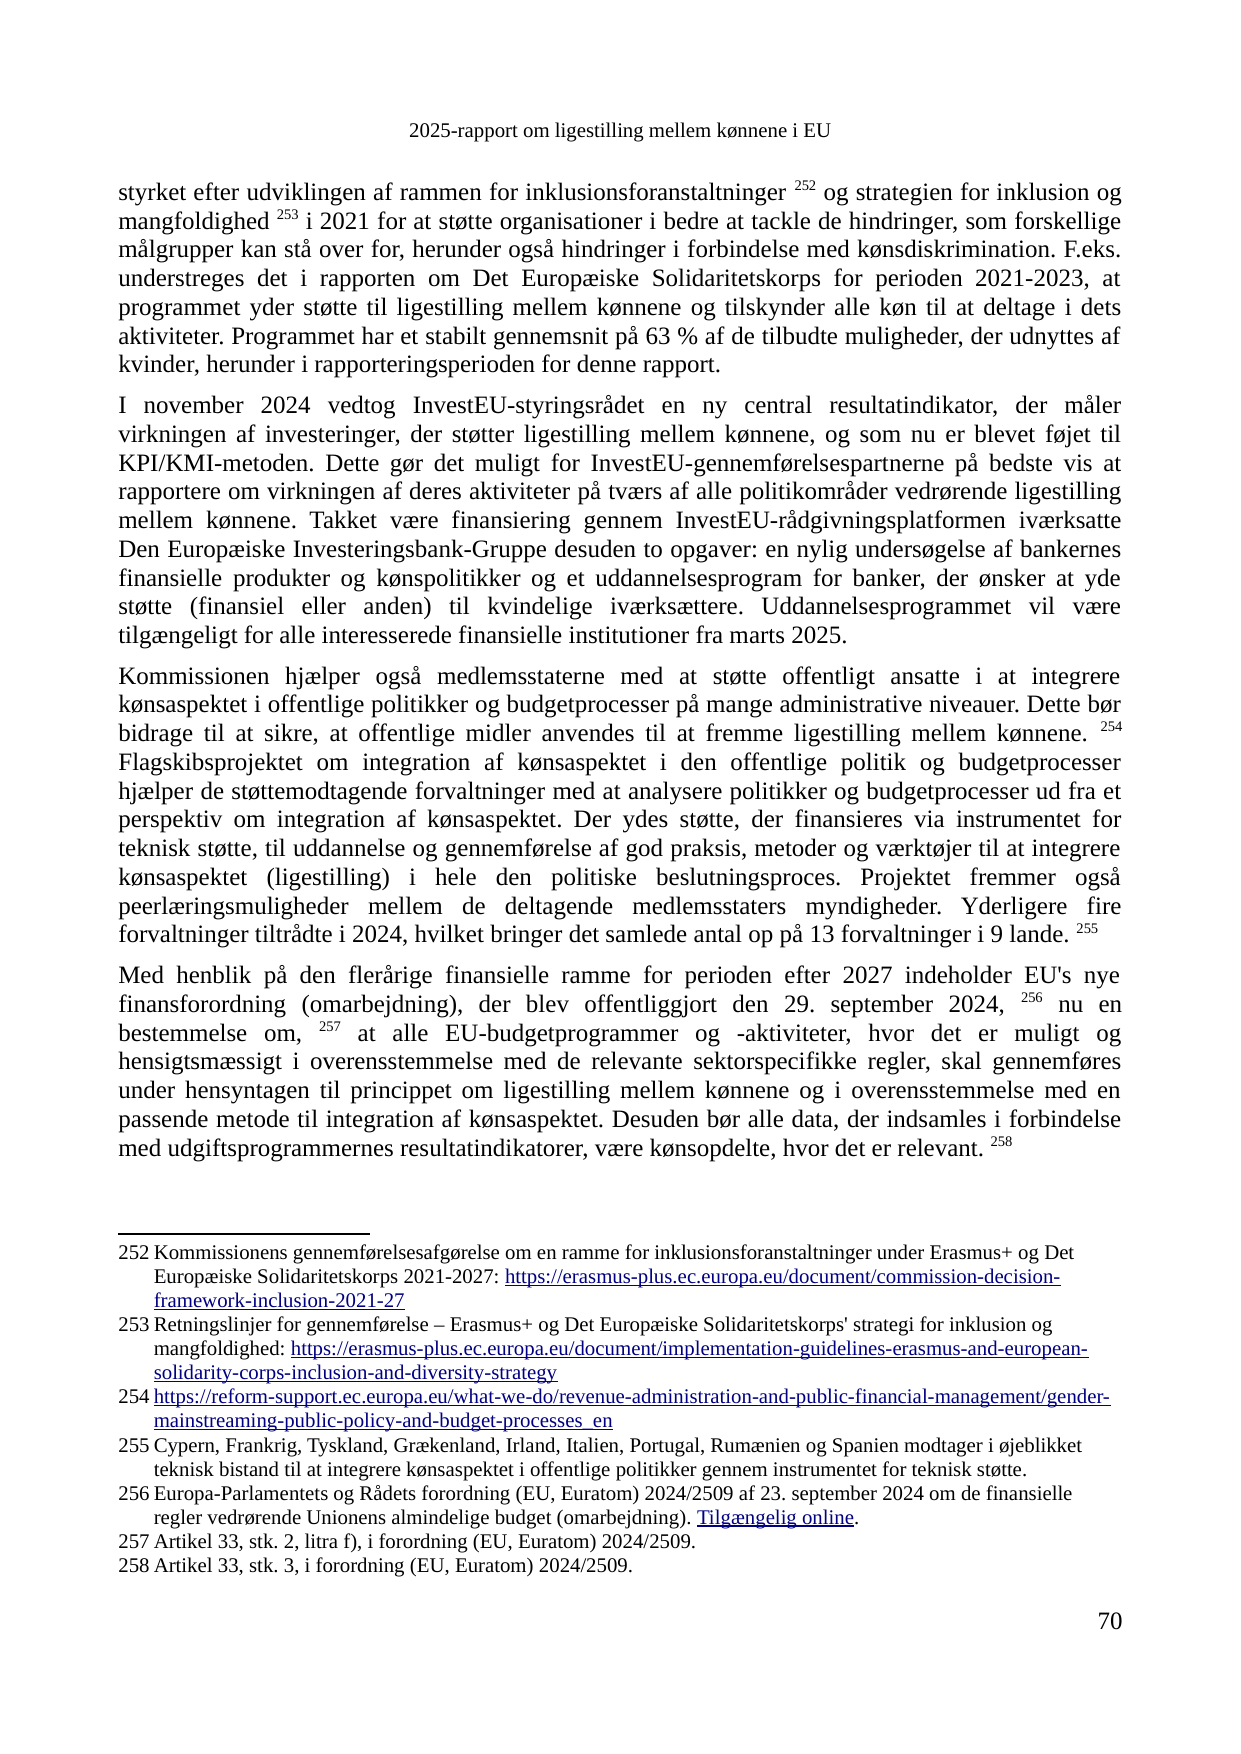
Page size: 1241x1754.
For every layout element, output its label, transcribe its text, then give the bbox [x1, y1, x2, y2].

text I november 2024 vedtog InvestEU-styringsrådet en ny central resultatindikator, der måler virkningen af investeringer, der støtter ligestilling mellem kønnene, og som nu er blevet føjet til KPI/KMI-metoden. Dette gør det muligt for InvestEU-gennemførelsespartnerne på bedste vis at rapportere om virkningen af deres aktiviteter på tværs af alle politikområder vedrørende ligestilling mellem kønnene. Takket være finansiering gennem InvestEU-rådgivningsplatformen iværksatte Den Europæiske Investeringsbank-Gruppe desuden to opgaver: en nylig undersøgelse af bankernes finansielle produkter og kønspolitikker og et uddannelsesprogram for banker, der ønsker at yde støtte (finansiel eller anden) til kvindelige iværksættere. Uddannelsesprogrammet vil være tilgængeligt for alle interesserede finansielle institutioner fra marts 2025. [118, 390, 1122, 649]
text Artikel 33, stk. 2, litra f), i forordning (EU, Euratom) 2024/2509. [118, 1529, 1122, 1553]
text Europa-Parlamentets og Rådets forordning (EU, Euratom) 2024/2509 af 23. september 2024 om de finansielle regler vedrørende Unionens almindelige budget (omarbejdning). Tilgængelig online. [118, 1481, 1122, 1529]
text Kommissionens gennemførelsesafgørelse om en ramme for inklusionsforanstaltninger under Erasmus+ og Det Europæiske Solidaritetskorps 2021-2027: https://erasmus-plus.ec.europa.eu/document/commission-decision-framework-inclusion-2021-27 [118, 1240, 1122, 1312]
text Retningslinjer for gennemførelse – Erasmus+ og Det Europæiske Solidaritetskorps' strategi for inklusion og mangfoldighed: https://erasmus-plus.ec.europa.eu/document/implementation-guidelines-erasmus-and-european-solidarity-corps-inclusion-and-diversity-strategy [118, 1312, 1122, 1384]
text Med henblik på den flerårige finansielle ramme for perioden efter 2027 indeholder EU's nye finansforordning (omarbejdning), der blev offentliggjort den 29. september 2024, nu en bestemmelse om, at alle EU-budgetprogrammer og -aktiviteter, hvor det er muligt og hensigtsmæssigt i overensstemmelse med de relevante sektorspecifikke regler, skal gennemføres under hensyntagen til princippet om ligestilling mellem kønnene og i overensstemmelse med en passende metode til integration af kønsaspektet. Desuden bør alle data, der indsamles i forbindelse med udgiftsprogrammernes resultatindikatorer, være kønsopdelte, hvor det er relevant. [118, 960, 1122, 1161]
text https://reform-support.ec.europa.eu/what-we-do/revenue-administration-and-public-financial-management/gender-mainstreaming-public-policy-and-budget-processes_en [118, 1384, 1122, 1432]
text Artikel 33, stk. 3, i forordning (EU, Euratom) 2024/2509. [118, 1553, 1122, 1577]
text Cypern, Frankrig, Tyskland, Grækenland, Irland, Italien, Portugal, Rumænien og Spanien modtager i øjeblikket teknisk bistand til at integrere kønsaspektet i offentlige politikker gennem instrumentet for teknisk støtte. [118, 1432, 1122, 1481]
text styrket efter udviklingen af rammen for inklusionsforanstaltninger og strategien for inklusion og mangfoldighed i 2021 for at støtte organisationer i bedre at tackle de hindringer, som forskellige målgrupper kan stå over for, herunder også hindringer i forbindelse med kønsdiskrimination. F.eks. understreges det i rapporten om Det Europæiske Solidaritetskorps for perioden 2021-2023, at programmet yder støtte til ligestilling mellem kønnene og tilskynder alle køn til at deltage i dets aktiviteter. Programmet har et stabilt gennemsnit på 63 % af de tilbudte muligheder, der udnyttes af kvinder, herunder i rapporteringsperioden for denne rapport. [118, 177, 1122, 378]
text Kommissionen hjælper også medlemsstaterne med at støtte offentligt ansatte i at integrere kønsaspektet i offentlige politikker og budgetprocesser på mange administrative niveauer. Dette bør bidrage til at sikre, at offentlige midler anvendes til at fremme ligestilling mellem kønnene. Flagskibsprojektet om integration af kønsaspektet i den offentlige politik og budgetprocesser hjælper de støttemodtagende forvaltninger med at analysere politikker og budgetprocesser ud fra et perspektiv om integration af kønsaspektet. Der ydes støtte, der finansieres via instrumentet for teknisk støtte, til uddannelse og gennemførelse af god praksis, metoder og værktøjer til at integrere kønsaspektet (ligestilling) i hele den politiske beslutningsproces. Projektet fremmer også peerlæringsmuligheder mellem de deltagende medlemsstaters myndigheder. Yderligere fire forvaltninger tiltrådte i 2024, hvilket bringer det samlede antal op på 13 forvaltninger i 9 lande. [118, 661, 1122, 948]
